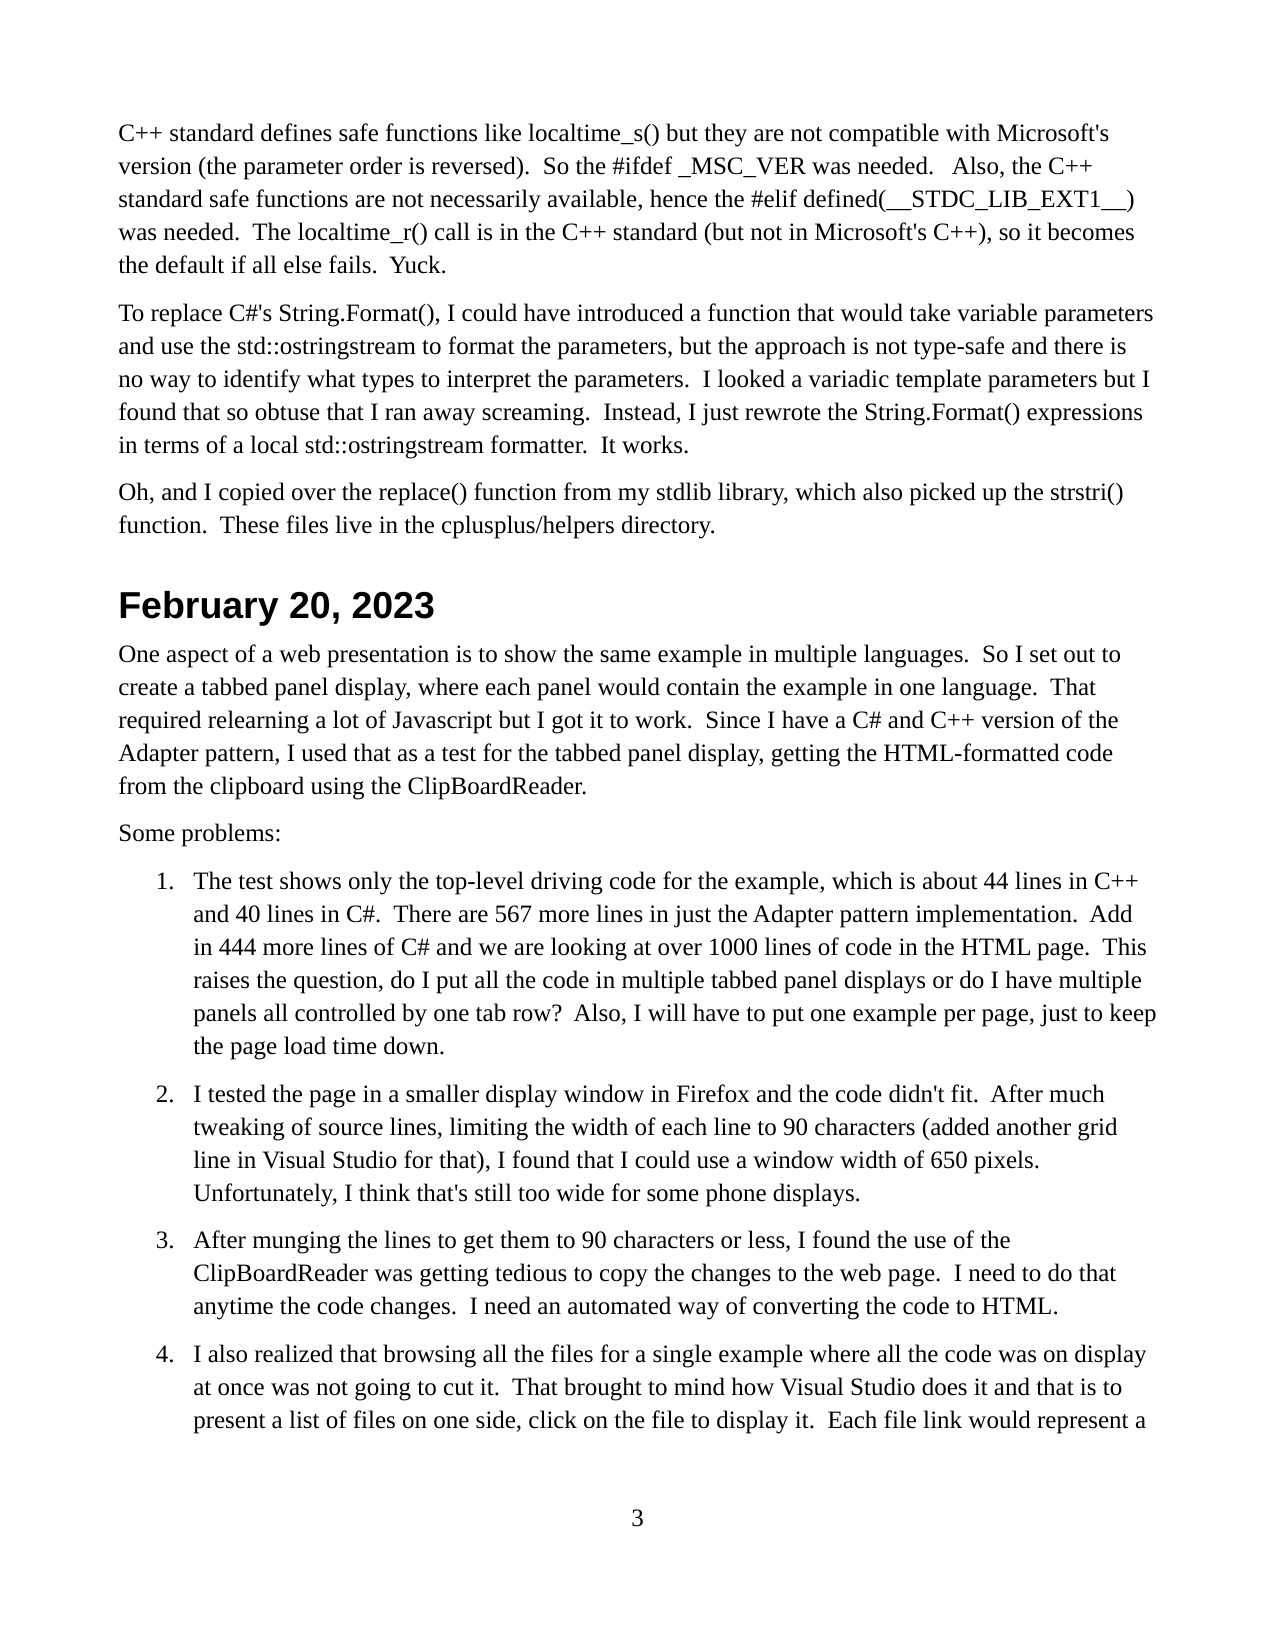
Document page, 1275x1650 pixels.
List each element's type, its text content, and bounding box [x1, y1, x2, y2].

text To replace C#'s String.Format(), I could have introduced a function that would take variable parameters and use the std::ostringstream to format the parameters, but the approach is not type-safe and there is no way to identify what types to interpret the parameters. I looked a variadic template parameters but I found that so obtuse that I ran away screaming. Instead, I just rewrote the String.Format() expressions in terms of a local std::ostringstream formatter. It works. [118, 298, 1157, 459]
list I also realized that browsing all the files for a single example where all the code was on display at once was not going to cut it. That brought to mind how Visual Studio does it and that is to present a list of files on one side, click on the file to display it. Each file link would represent a [156, 1339, 1157, 1434]
list The test shows only the top-level driving code for the example, which is about 44 lines in C++ and 40 lines in C#. There are 567 more lines in just the Adapter pattern implementation. Add in 444 more lines of C# and we are looking at over 1000 lines of code in the HTML page. This raises the question, do I put all the code in multiple tabbed panel displays or do I have multiple panels all controlled by one tab row? Also, I will have to put one example per page, just to keep the page load time down. [156, 866, 1157, 1060]
list I tested the page in a smaller display window in Firefox and the code didn't fit. After much tweaking of source lines, limiting the width of each line to 90 characters (added another grid line in Visual Studio for that), I found that I could use a window width of 650 pixels. Unfortunately, I think that's still too wide for some phone displays. [156, 1079, 1157, 1207]
text Some problems: [118, 818, 1157, 847]
text One aspect of a web presentation is to show the same example in multiple languages. So I set out to create a tabbed panel display, where each panel would contain the example in one language. That required relearning a lot of Javascript but I got it to work. Since I have a C# and C++ version of the Adapter pattern, I used that as a test for the tabbed panel display, getting the HTML-formatted code from the clipboard using the ClipBoardReader. [118, 639, 1157, 799]
subtitle February 20, 2023 [118, 583, 1157, 626]
list After munging the lines to get them to 90 characters or less, I found the use of the ClipBoardReader was getting tedious to copy the changes to the web page. I need to do that anytime the code changes. I need an automated way of converting the code to HTML. [156, 1225, 1157, 1320]
text C++ standard defines safe functions like localtime_s() but they are not compatible with Microsoft's version (the parameter order is reversed). So the #ifdef _MSC_VER was needed. Also, the C++ standard safe functions are not necessarily available, hence the #elif defined(__STDC_LIB_EXT1__) was needed. The localtime_r() call is in the C++ standard (but not in Microsoft's C++), so it becomes the default if all else fails. Yuck. [118, 118, 1157, 279]
text Oh, and I copied over the replace() function from my stdlib library, which also picked up the strstri() function. These files live in the cplusplus/helpers directory. [118, 477, 1157, 539]
